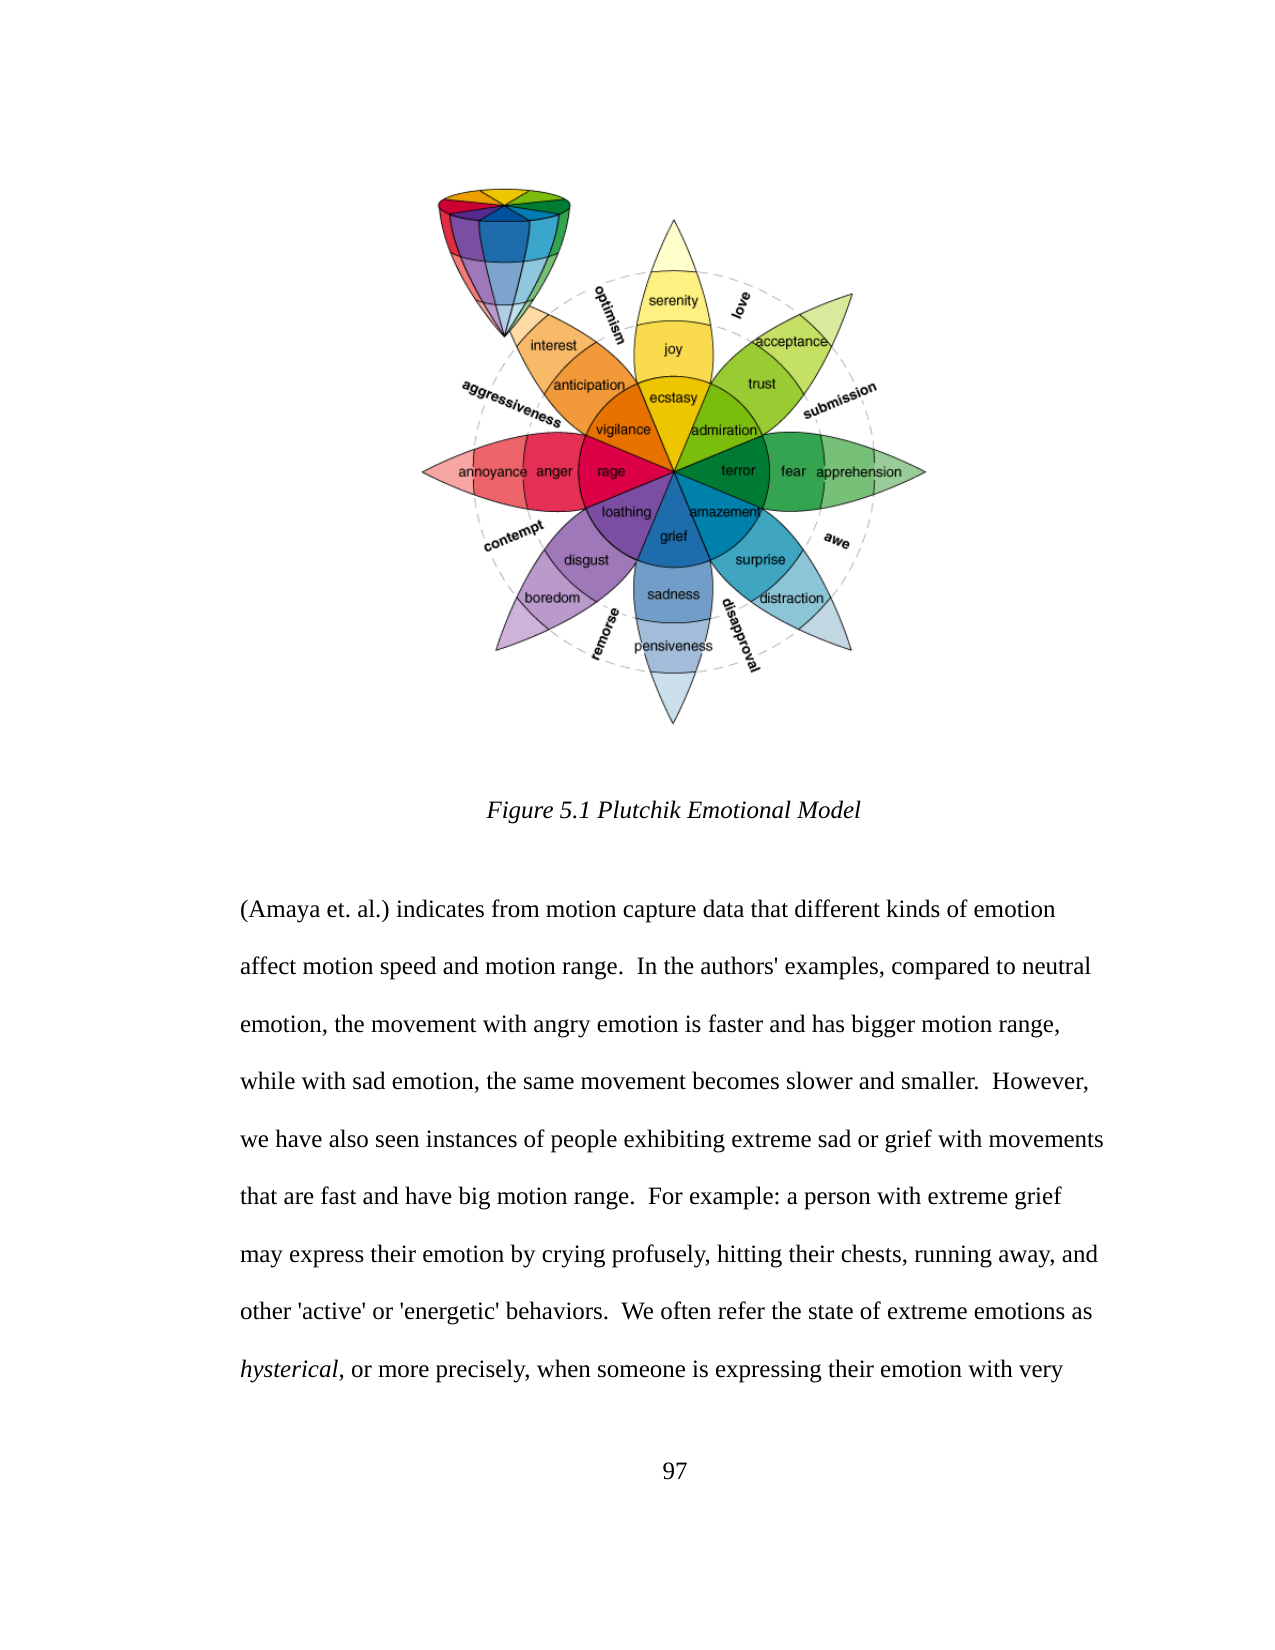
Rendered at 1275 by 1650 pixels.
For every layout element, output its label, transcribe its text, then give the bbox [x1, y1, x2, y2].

picture [411, 177, 939, 740]
text Figure 5.1 Plutchik Emotional Model [240, 795, 1110, 824]
text (Amaya et. al.) indicates from motion capture data that different kinds of emotion affect motion speed and motion range. In the authors' examples, compared to neutral emotion, the movement with angry emotion is faster and has bigger motion range, while with sad emotion, the same movement becomes slower and smaller. However, we have also seen instances of people exhibiting extreme sad or grief with movements that are fast and have big motion range. For example: a person with extreme grief may express their emotion by crying profusely, hitting their chests, running away, and other 'active' or 'energetic' behaviors. We often refer the state of extreme emotions as hysterical, or more precisely, when someone is expressing their emotion with very [240, 894, 1110, 1383]
